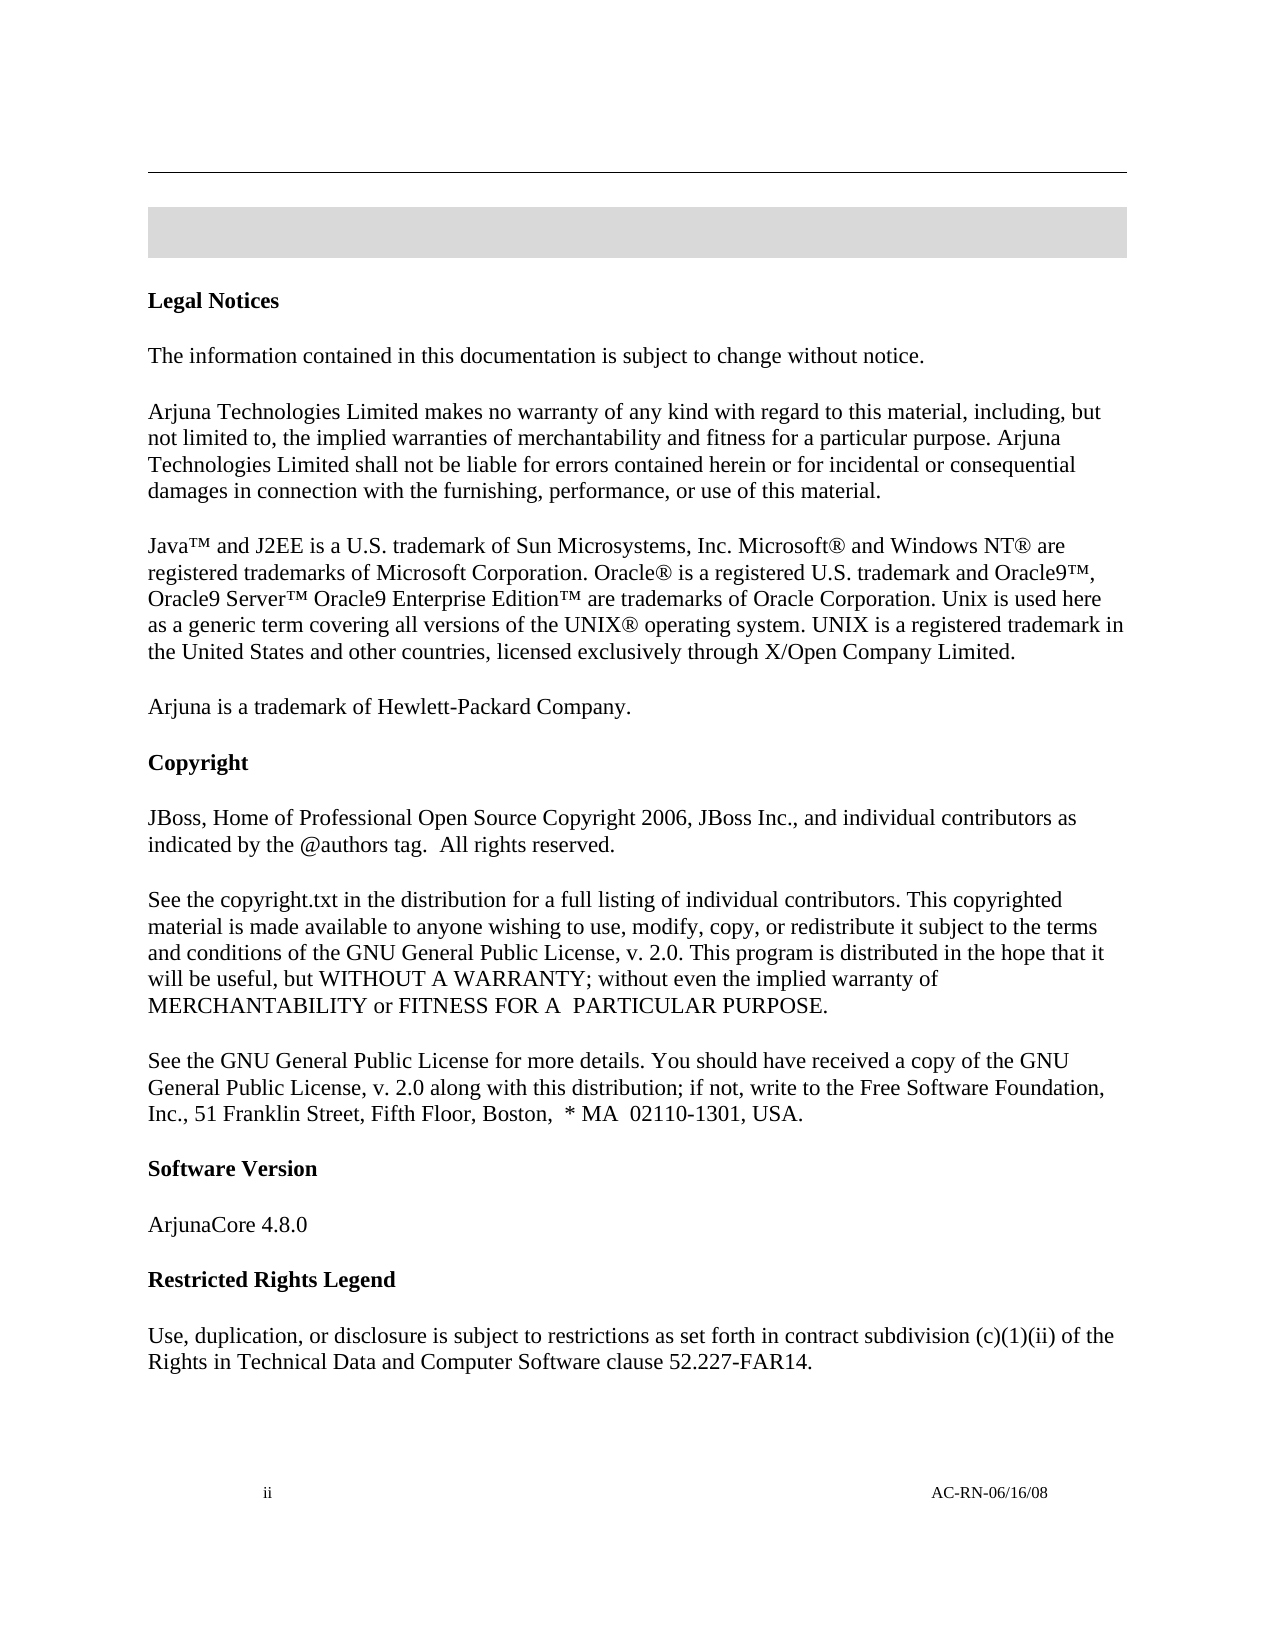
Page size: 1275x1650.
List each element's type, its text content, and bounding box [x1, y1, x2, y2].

text ArjunaCore 4.8.0 [148, 1211, 1127, 1237]
text Copyright [148, 749, 1127, 775]
text Arjuna is a trademark of Hewlett-Packard Company. [148, 693, 1127, 720]
text Java™ and J2EE is a U.S. trademark of Sun Microsystems, Inc. Microsoft® and Windows NT® are registered trademarks of Microsoft Corporation. Oracle® is a registered U.S. trademark and Oracle9™, Oracle9 Server™ Oracle9 Enterprise Edition™ are trademarks of Oracle Corporation. Unix is used here as a generic term covering all versions of the UNIX® operating system. UNIX is a registered trademark in the United States and other countries, licensed exclusively through X/Open Company Limited. [148, 532, 1127, 664]
text Arjuna Technologies Limited makes no warranty of any kind with regard to this material, including, but not limited to, the implied warranties of merchantability and fitness for a particular purpose. Arjuna Technologies Limited shall not be liable for errors contained herein or for incidental or consequential damages in connection with the furnishing, performance, or use of this material. [148, 398, 1127, 503]
text See the GNU General Public License for more details. You should have received a copy of the GNU General Public License, v. 2.0 along with this distribution; if not, write to the Free Software Foundation, Inc., 51 Franklin Street, Fifth Floor, Boston, * MA 02110-1301, USA. [148, 1047, 1127, 1126]
text JBoss, Home of Professional Open Source Copyright 2006, JBoss Inc., and individual contributors as indicated by the @authors tag. All rights reserved. [148, 804, 1127, 857]
text Legal Notices [148, 287, 1127, 313]
text See the copyright.txt in the distribution for a full listing of individual contributors. This copyrighted material is made available to anyone wishing to use, modify, copy, or redistribute it subject to the terms and conditions of the GNU General Public License, v. 2.0. This program is distributed in the hope that it will be useful, but WITHOUT A WARRANTY; without even the implied warranty of MERCHANTABILITY or FITNESS FOR A PARTICULAR PURPOSE. [148, 886, 1127, 1018]
text The information contained in this documentation is subject to change without notice. [148, 342, 1127, 369]
text Restricted Rights Legend [148, 1267, 1127, 1293]
text Software Version [148, 1156, 1127, 1182]
text Use, duplication, or disclosure is subject to restrictions as set forth in contract subdivision (c)(1)(ii) of the Rights in Technical Data and Computer Software clause 52.227-FAR14. [148, 1322, 1127, 1375]
